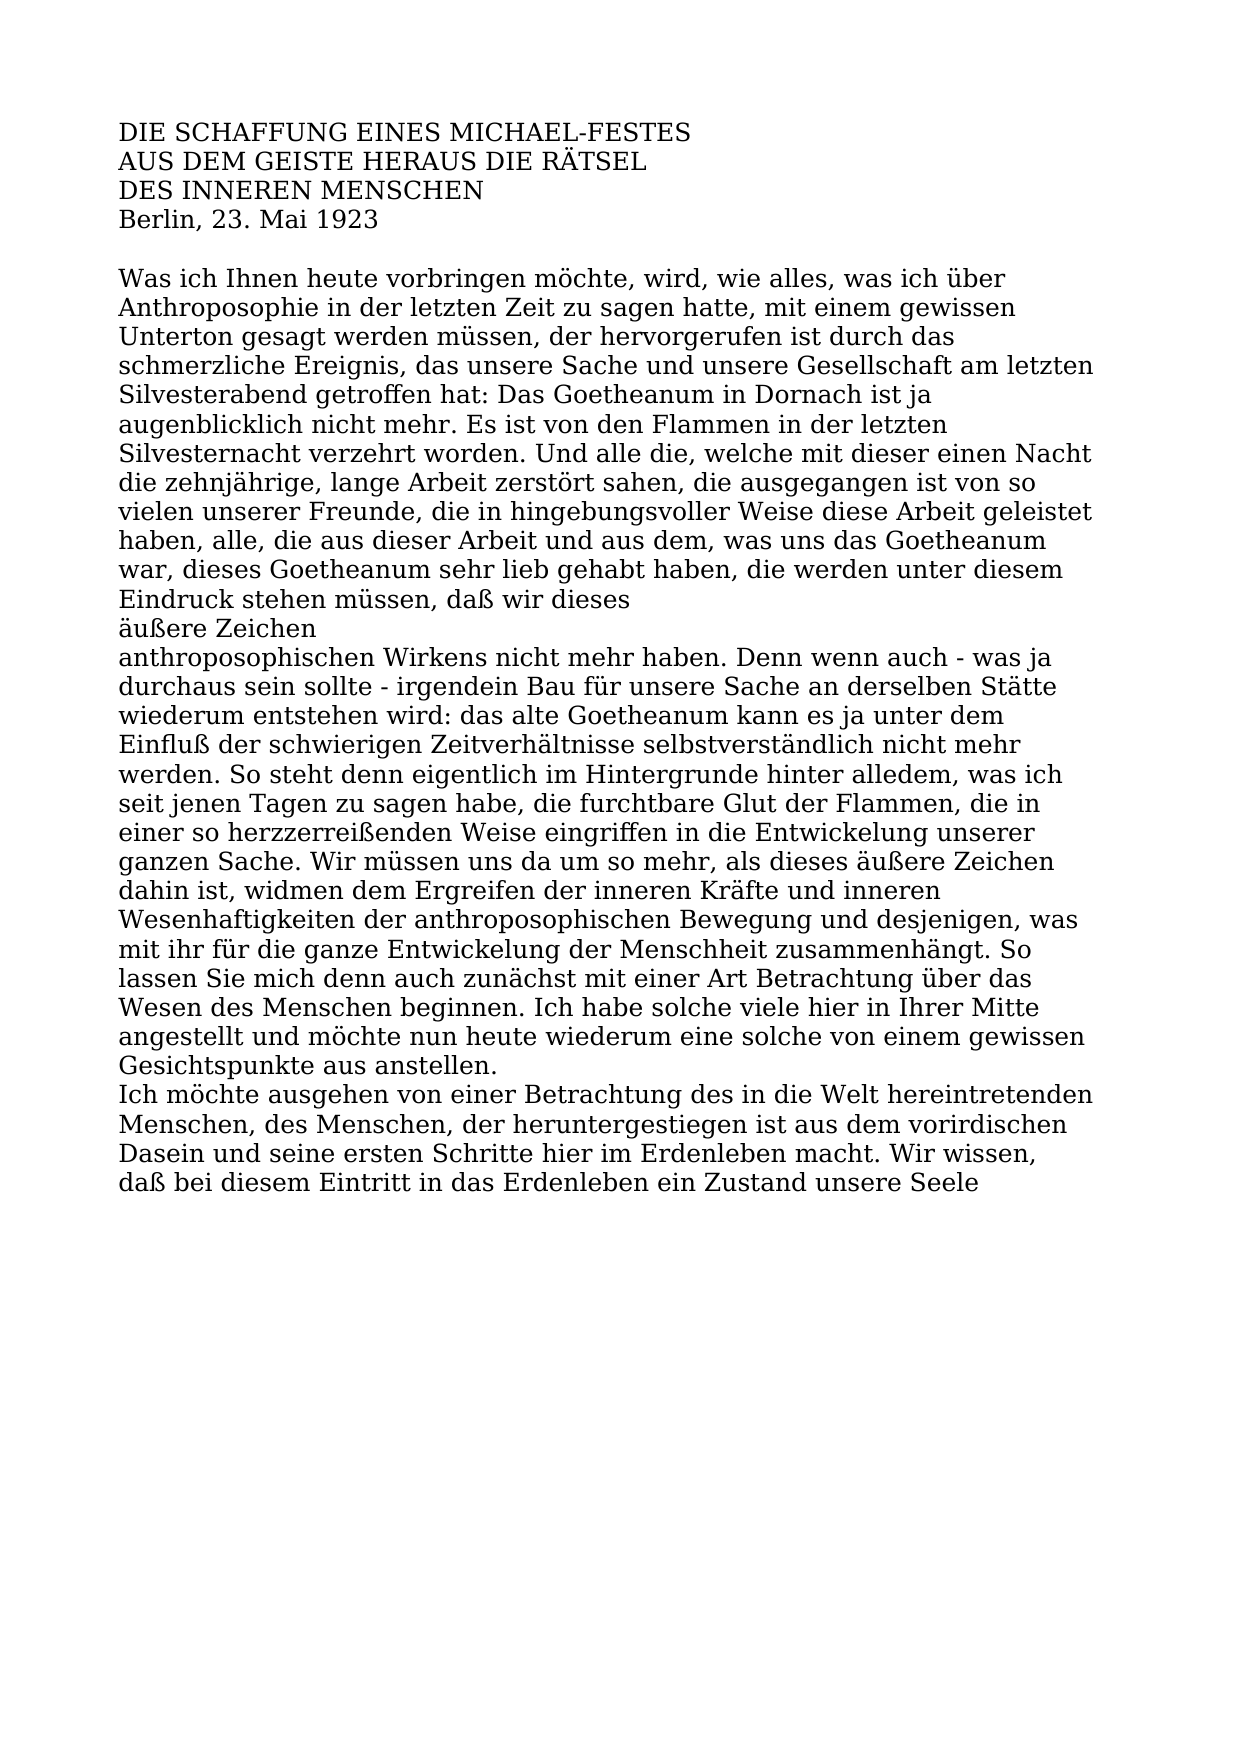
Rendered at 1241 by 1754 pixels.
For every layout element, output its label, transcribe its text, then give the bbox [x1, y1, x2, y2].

text ganzen Sache. Wir müssen uns da um so mehr, als dieses äußere Zeichen [118, 847, 1122, 876]
text Menschen, des Menschen, der heruntergestiegen ist aus dem vorirdischen [118, 1110, 1122, 1139]
text Unterton gesagt werden müssen, der hervorgerufen ist durch das [118, 322, 1122, 351]
text Was ich Ihnen heute vorbringen möchte, wird, wie alles, was ich über [118, 264, 1122, 293]
text anthroposophischen Wirkens nicht mehr haben. Denn wenn auch - was ja [118, 643, 1122, 672]
text Einfluß der schwierigen Zeitverhältnisse selbstverständlich nicht mehr [118, 731, 1122, 760]
text dahin ist, widmen dem Ergreifen der inneren Kräfte und inneren [118, 876, 1122, 906]
text daß bei diesem Eintritt in das Erdenleben ein Zustand unsere Seele [118, 1168, 1122, 1197]
text Wesenhaftigkeiten der anthroposophischen Bewegung und desjenigen, was [118, 906, 1122, 935]
text Berlin, 23. Mai 1923 [118, 206, 1122, 235]
text DIE SCHAFFUNG EINES MICHAEL-FESTES [118, 118, 1122, 147]
text lassen Sie mich denn auch zunächst mit einer Art Betrachtung über das [118, 964, 1122, 993]
text Ich möchte ausgehen von einer Betrachtung des in die Welt hereintretenden [118, 1081, 1122, 1110]
text Dasein und seine ersten Schritte hier im Erdenleben macht. Wir wissen, [118, 1139, 1122, 1168]
text vielen unserer Freunde, die in hingebungsvoller Weise diese Arbeit geleistet [118, 497, 1122, 526]
text Gesichtspunkte aus anstellen. [118, 1051, 1122, 1081]
text einer so herzzerreißenden Weise eingriffen in die Entwickelung unserer [118, 818, 1122, 847]
text DES INNEREN MENSCHEN [118, 176, 1122, 206]
text haben, alle, die aus dieser Arbeit und aus dem, was uns das Goetheanum [118, 526, 1122, 556]
text seit jenen Tagen zu sagen habe, die furchtbare Glut der Flammen, die in [118, 789, 1122, 818]
text Silvesternacht verzehrt worden. Und alle die, welche mit dieser einen Nacht [118, 439, 1122, 468]
text werden. So steht denn eigentlich im Hintergrunde hinter alledem, was ich [118, 760, 1122, 789]
text war, dieses Goetheanum sehr lieb gehabt haben, die werden unter diesem [118, 556, 1122, 585]
text angestellt und möchte nun heute wiederum eine solche von einem gewissen [118, 1022, 1122, 1051]
text wiederum entstehen wird: das alte Goetheanum kann es ja unter dem [118, 701, 1122, 731]
text AUS DEM GEISTE HERAUS DIE RÄTSEL [118, 147, 1122, 176]
text mit ihr für die ganze Entwickelung der Menschheit zusammenhängt. So [118, 935, 1122, 964]
text Wesen des Menschen beginnen. Ich habe solche viele hier in Ihrer Mitte [118, 993, 1122, 1022]
text die zehnjährige, lange Arbeit zerstört sahen, die ausgegangen ist von so [118, 468, 1122, 497]
text durchaus sein sollte - irgendein Bau für unsere Sache an derselben Stätte [118, 672, 1122, 701]
text Silvesterabend getroffen hat: Das Goetheanum in Dornach ist ja [118, 381, 1122, 410]
text äußere Zeichen [118, 614, 1122, 643]
text augenblicklich nicht mehr. Es ist von den Flammen in der letzten [118, 410, 1122, 439]
text Anthroposophie in der letzten Zeit zu sagen hatte, mit einem gewissen [118, 293, 1122, 322]
text Eindruck stehen müssen, daß wir dieses [118, 585, 1122, 614]
text schmerzliche Ereignis, das unsere Sache und unsere Gesellschaft am letzten [118, 351, 1122, 381]
